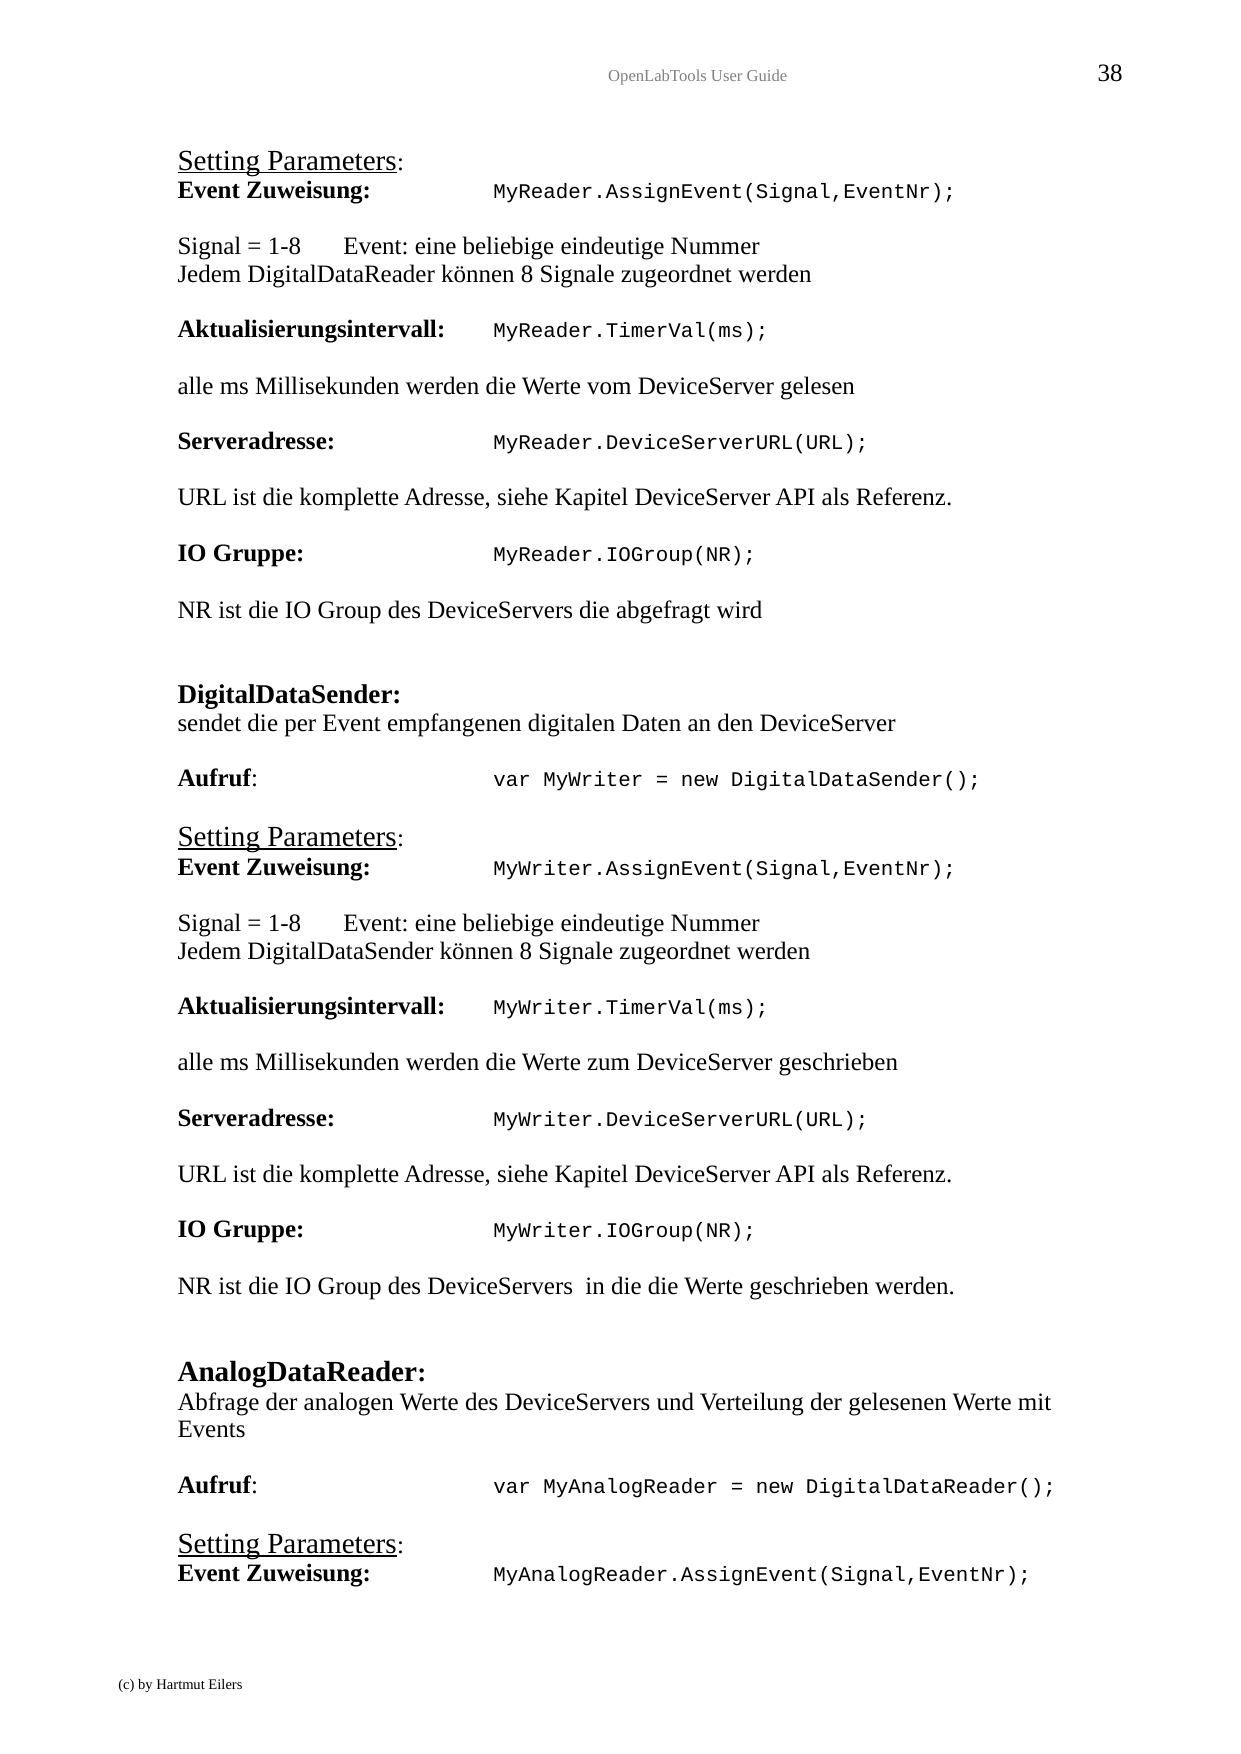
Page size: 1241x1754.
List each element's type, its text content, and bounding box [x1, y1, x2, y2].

text Setting Parameters: Event Zuweisung: MyReader.AssignEvent(Signal,EventNr); Signal = 1-8 Event: eine beliebige eindeutige Nummer Jedem DigitalDataReader können 8 Signale zugeordnet werden Aktualisierungsintervall: MyReader.TimerVal(ms); alle ms Millisekunden werden die Werte vom DeviceServer gelesen Serveradresse: MyReader.DeviceServerURL(URL); URL ist die komplette Adresse, siehe Kapitel DeviceServer API als Referenz. IO Gruppe: MyReader.IOGroup(NR); NR ist die IO Group des DeviceServers die abgefragt wird DigitalDataSender: sendet die per Event empfangenen digitalen Daten an den DeviceServer Aufruf: var MyWriter = new DigitalDataSender(); Setting Parameters: Event Zuweisung: MyWriter.AssignEvent(Signal,EventNr); Signal = 1-8 Event: eine beliebige eindeutige Nummer Jedem DigitalDataSender können 8 Signale zugeordnet werden Aktualisierungsintervall: MyWriter.TimerVal(ms); alle ms Millisekunden werden die Werte zum DeviceServer geschrieben Serveradresse: MyWriter.DeviceServerURL(URL); URL ist die komplette Adresse, siehe Kapitel DeviceServer API als Referenz. IO Gruppe: MyWriter.IOGroup(NR); NR ist die IO Group des DeviceServers in die die Werte geschrieben werden. AnalogDataReader: Abfrage der analogen Werte des DeviceServers und Verteilung der gelesenen Werte mit Events Aufruf: var MyAnalogReader = new DigitalDataReader(); Setting Parameters: Event Zuweisung: MyAnalogReader.AssignEvent(Signal,EventNr); [177, 116, 1122, 1616]
